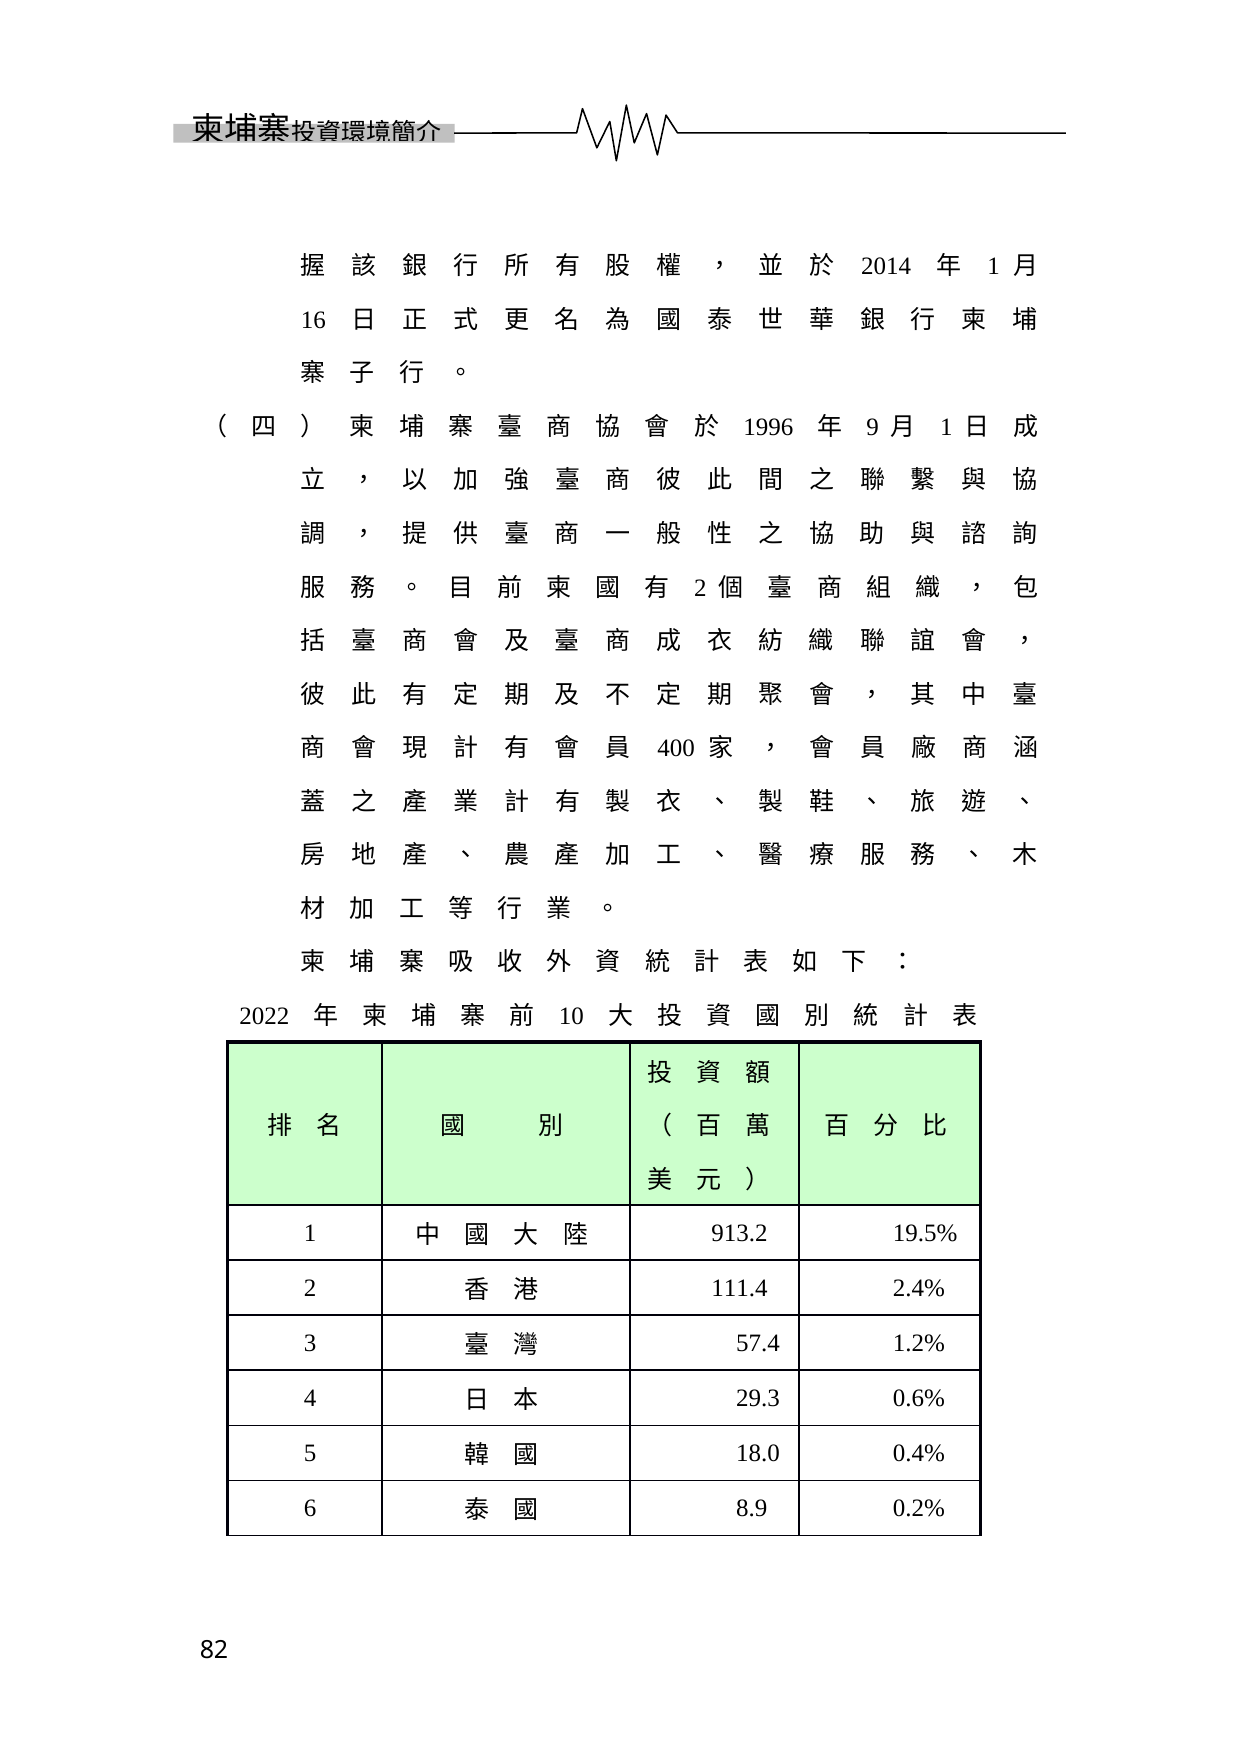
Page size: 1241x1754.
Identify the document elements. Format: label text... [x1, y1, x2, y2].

table_cell 2.4% [800, 1261, 979, 1314]
table_cell 1 [229, 1206, 381, 1259]
table_cell 8.9 [631, 1481, 798, 1535]
table_cell 韓國 [383, 1426, 629, 1479]
table_cell 29.3 [631, 1371, 798, 1424]
table_header 排名 [229, 1044, 381, 1204]
table_cell 6 [229, 1481, 381, 1535]
table_cell 18.0 [631, 1426, 798, 1479]
text （四）柬埔寨臺商協會於1996年9月1日成立，以加強臺商彼此間之聯繫與協調，提供臺商一般性之協助與諮詢服務。目前柬國有2個臺商組織，包括臺商會及臺商成衣紡織聯誼會，彼此有定期及不定期聚會，其中臺商會現計有會員400家，會員廠商涵蓋之產業計有製衣、製鞋、旅遊、房地產、農產加工、醫療服務、木材加工等行業。 [202, 398, 1063, 933]
table_cell 19.5% [800, 1206, 979, 1259]
text 握該銀行所有股權，並於2014年1月16日正式更名為國泰世華銀行柬埔寨子行。 [202, 237, 1063, 398]
table_cell 臺灣 [383, 1316, 629, 1369]
table_cell 1.2% [800, 1316, 979, 1369]
text 2022年柬埔寨前10大投資國別統計表 [178, 987, 1063, 1040]
table_cell 中國大陸 [383, 1206, 629, 1259]
table_header 百分比 [800, 1044, 979, 1204]
table_cell 0.2% [800, 1481, 979, 1535]
table_cell 913.2 [631, 1206, 798, 1259]
table_cell 日本 [383, 1371, 629, 1424]
table_header 國 別 [383, 1044, 629, 1204]
table_cell 111.4 [631, 1261, 798, 1314]
table_cell 2 [229, 1261, 381, 1314]
table_cell 5 [229, 1426, 381, 1479]
table_cell 0.6% [800, 1371, 979, 1424]
table_cell 香港 [383, 1261, 629, 1314]
text 柬埔寨吸收外資統計表如下： [276, 933, 1063, 987]
table_cell 3 [229, 1316, 381, 1369]
table_cell 57.4 [631, 1316, 798, 1369]
table_header 投資額 （百萬美元） [631, 1044, 798, 1204]
table_cell 泰國 [383, 1481, 629, 1535]
table_cell 0.4% [800, 1426, 979, 1479]
table_cell 4 [229, 1371, 381, 1424]
